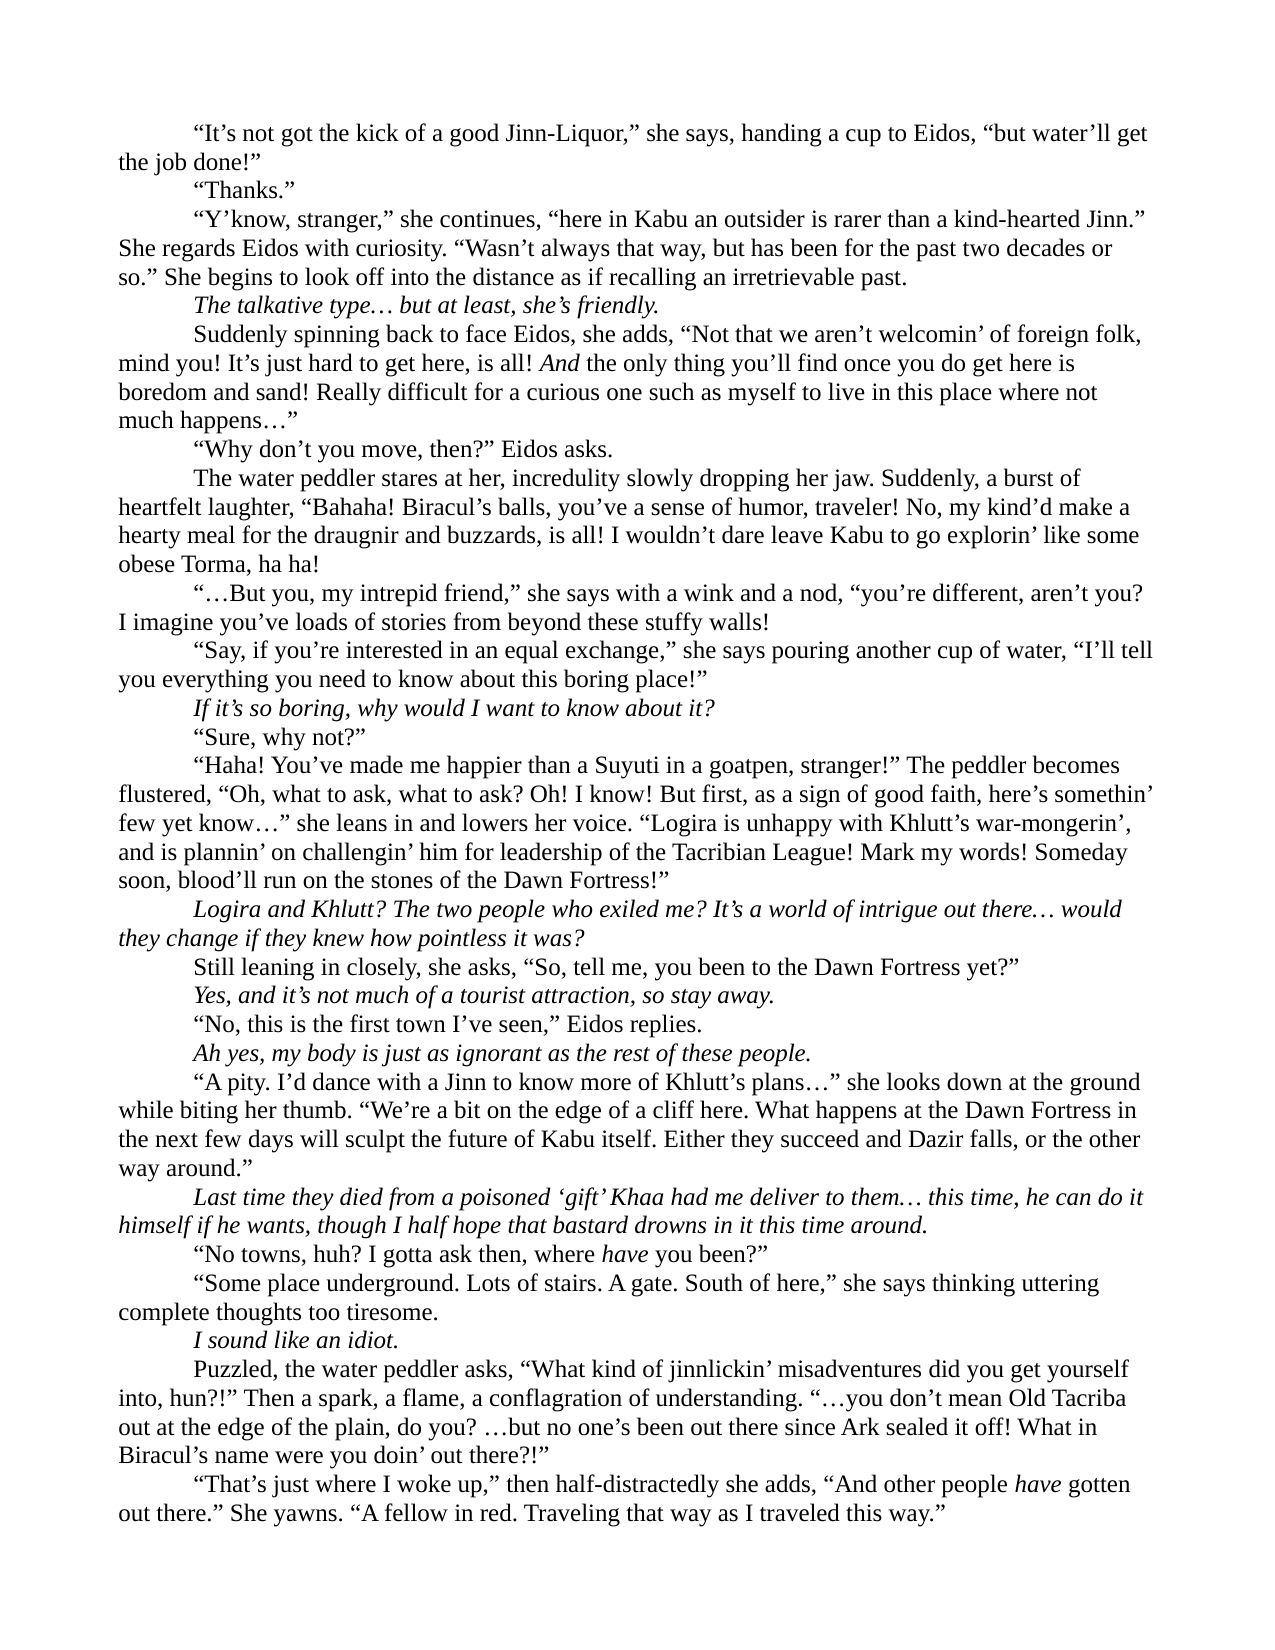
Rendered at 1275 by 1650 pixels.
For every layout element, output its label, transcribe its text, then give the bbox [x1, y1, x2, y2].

text Ah yes, my body is just as ignorant as the rest of these people. [118, 1038, 1157, 1067]
text Suddenly spinning back to face Eidos, she adds, “Not that we aren’t welcomin’ of foreign folk, mind you! It’s just hard to get here, is all! And the only thing you’ll find once you do get here is boredom and sand! Really difficult for a curious one such as myself to live in this place where not much happens…” [118, 319, 1157, 434]
text Last time they died from a poisoned ‘gift’ Khaa had me deliver to them… this time, he can do it himself if he wants, though I half hope that bastard drowns in it this time around. [118, 1182, 1157, 1239]
text “It’s not got the kick of a good Jinn-Liquor,” she says, handing a cup to Eidos, “but water’ll get the job done!” [118, 118, 1157, 176]
text Yes, and it’s not much of a tourist attraction, so stay away. [118, 981, 1157, 1009]
text “Haha! You’ve made me happier than a Suyuti in a goatpen, stranger!” The peddler becomes flustered, “Oh, what to ask, what to ask? Oh! I know! But first, as a sign of good faith, here’s somethin’ few yet know…” she leans in and lowers her voice. “Logira is unhappy with Khlutt’s war-mongerin’, and is plannin’ on challengin’ him for leadership of the Tacribian League! Mark my words! Someday soon, blood’ll run on the stones of the Dawn Fortress!” [118, 751, 1157, 894]
text “…But you, my intrepid friend,” she says with a wink and a nod, “you’re different, aren’t you? I imagine you’ve loads of stories from beyond these stuffy walls! [118, 578, 1157, 636]
text Still leaning in closely, she asks, “So, tell me, you been to the Dawn Fortress yet?” [118, 952, 1157, 981]
text Logira and Khlutt? The two people who exiled me? It’s a world of intrigue out there… would they change if they knew how pointless it was? [118, 894, 1157, 952]
text “That’s just where I woke up,” then half-distractedly she adds, “And other people have gotten out there.” She yawns. “A fellow in red. Traveling that way as I traveled this way.” [118, 1469, 1157, 1527]
text “Say, if you’re interested in an equal exchange,” she says pouring another cup of water, “I’ll tell you everything you need to know about this boring place!” [118, 636, 1157, 693]
text “No towns, huh? I gotta ask then, where have you been?” [118, 1239, 1157, 1268]
text Puzzled, the water peddler asks, “What kind of jinnlickin’ misadventures did you get yourself into, hun?!” Then a spark, a flame, a conflagration of understanding. “…you don’t mean Old Tacriba out at the edge of the plain, do you? …but no one’s been out there since Ark sealed it off! What in Biracul’s name were you doin’ out there?!” [118, 1354, 1157, 1469]
text “No, this is the first town I’ve seen,” Eidos replies. [118, 1009, 1157, 1038]
text “Sure, why not?” [118, 722, 1157, 751]
text The water peddler stares at her, incredulity slowly dropping her jaw. Suddenly, a burst of heartfelt laughter, “Bahaha! Biracul’s balls, you’ve a sense of humor, traveler! No, my kind’d make a hearty meal for the draugnir and buzzards, is all! I wouldn’t dare leave Kabu to go explorin’ like some obese Torma, ha ha! [118, 463, 1157, 578]
text The talkative type… but at least, she’s friendly. [118, 291, 1157, 319]
text I sound like an idiot. [118, 1326, 1157, 1354]
text “Some place underground. Lots of stairs. A gate. South of here,” she says thinking uttering complete thoughts too tiresome. [118, 1268, 1157, 1326]
text “A pity. I’d dance with a Jinn to know more of Khlutt’s plans…” she looks down at the ground while biting her thumb. “We’re a bit on the edge of a cliff here. What happens at the Dawn Fortress in the next few days will sculpt the future of Kabu itself. Either they succeed and Dazir falls, or the other way around.” [118, 1067, 1157, 1182]
text If it’s so boring, why would I want to know about it? [118, 693, 1157, 722]
text “Y’know, stranger,” she continues, “here in Kabu an outsider is rarer than a kind-hearted Jinn.” She regards Eidos with curiosity. “Wasn’t always that way, but has been for the past two decades or so.” She begins to look off into the distance as if recalling an irretrievable past. [118, 204, 1157, 291]
text “Why don’t you move, then?” Eidos asks. [118, 434, 1157, 463]
text “Thanks.” [118, 176, 1157, 204]
